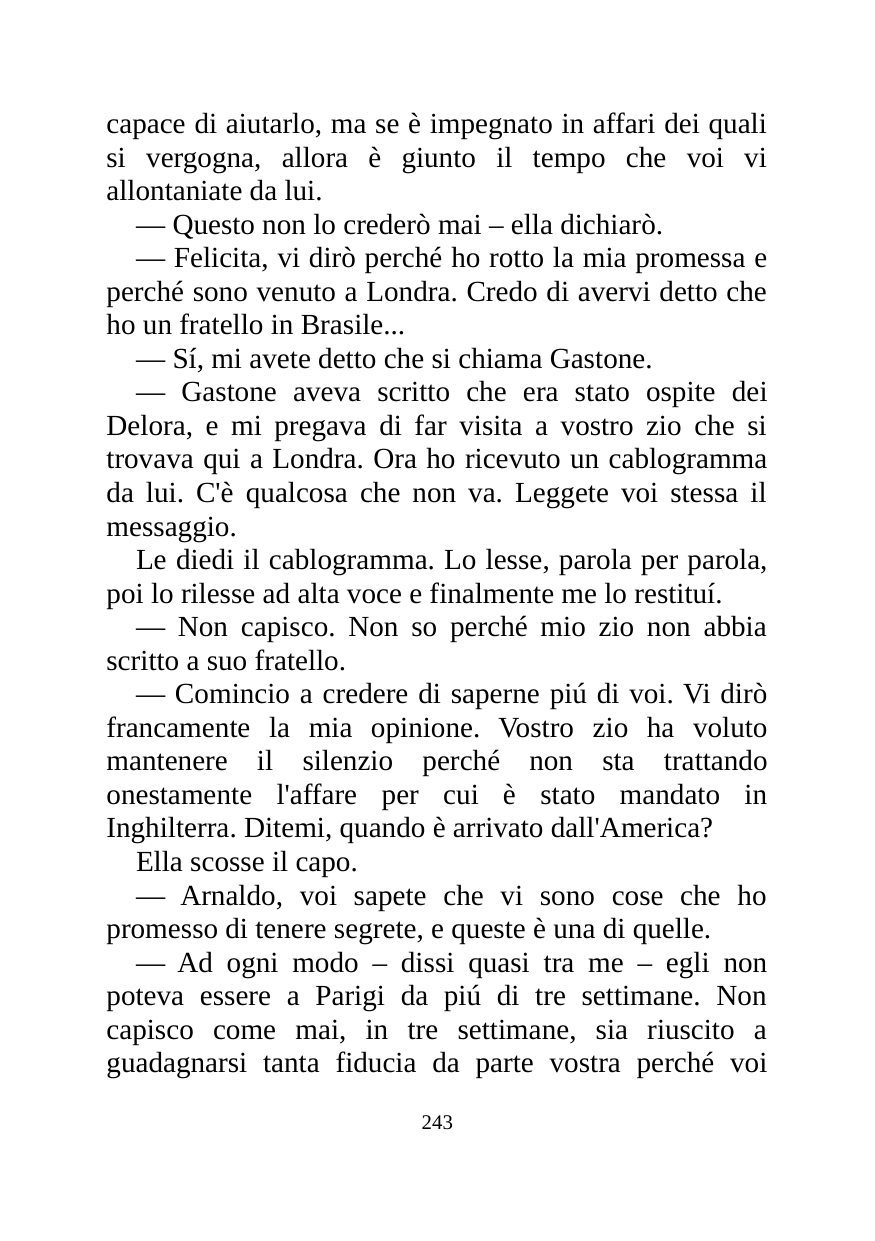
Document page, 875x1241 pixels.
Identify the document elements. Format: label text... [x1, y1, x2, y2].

text capace di aiutarlo, ma se è impegnato in affari dei quali si vergogna, allora è giunto il tempo che voi vi allontaniate da lui. [106, 106, 768, 207]
text — Comincio a credere di saperne piú di voi. Vi dirò francamente la mia opinione. Vostro zio ha voluto mantenere il silenzio perché non sta trattando onestamente l'affare per cui è stato mandato in Inghilterra. Ditemi, quando è arrivato dall'America? [106, 676, 768, 844]
text — Felicita, vi dirò perché ho rotto la mia promessa e perché sono venuto a Londra. Credo di avervi detto che ho un fratello in Brasile... [106, 240, 768, 341]
text — Non capisco. Non so perché mio zio non abbia scritto a suo fratello. [106, 609, 768, 676]
text — Questo non lo crederò mai – ella dichiarò. [106, 207, 768, 240]
text Le diedi il cablogramma. Lo lesse, parola per parola, poi lo rilesse ad alta voce e finalmente me lo restituí. [106, 542, 768, 609]
text — Arnaldo, voi sapete che vi sono cose che ho promesso di tenere segrete, e queste è una di quelle. [106, 878, 768, 945]
text Ella scosse il capo. [106, 844, 768, 878]
text — Sí, mi avete detto che si chiama Gastone. [106, 341, 768, 374]
text — Ad ogni modo – dissi quasi tra me – egli non poteva essere a Parigi da piú di tre settimane. Non capisco come mai, in tre settimane, sia riuscito a guadagnarsi tanta fiducia da parte vostra perché voi [106, 945, 768, 1079]
text — Gastone aveva scritto che era stato ospite dei Delora, e mi pregava di far visita a vostro zio che si trovava qui a Londra. Ora ho ricevuto un cablogramma da lui. C'è qualcosa che non va. Leggete voi stessa il messaggio. [106, 374, 768, 542]
